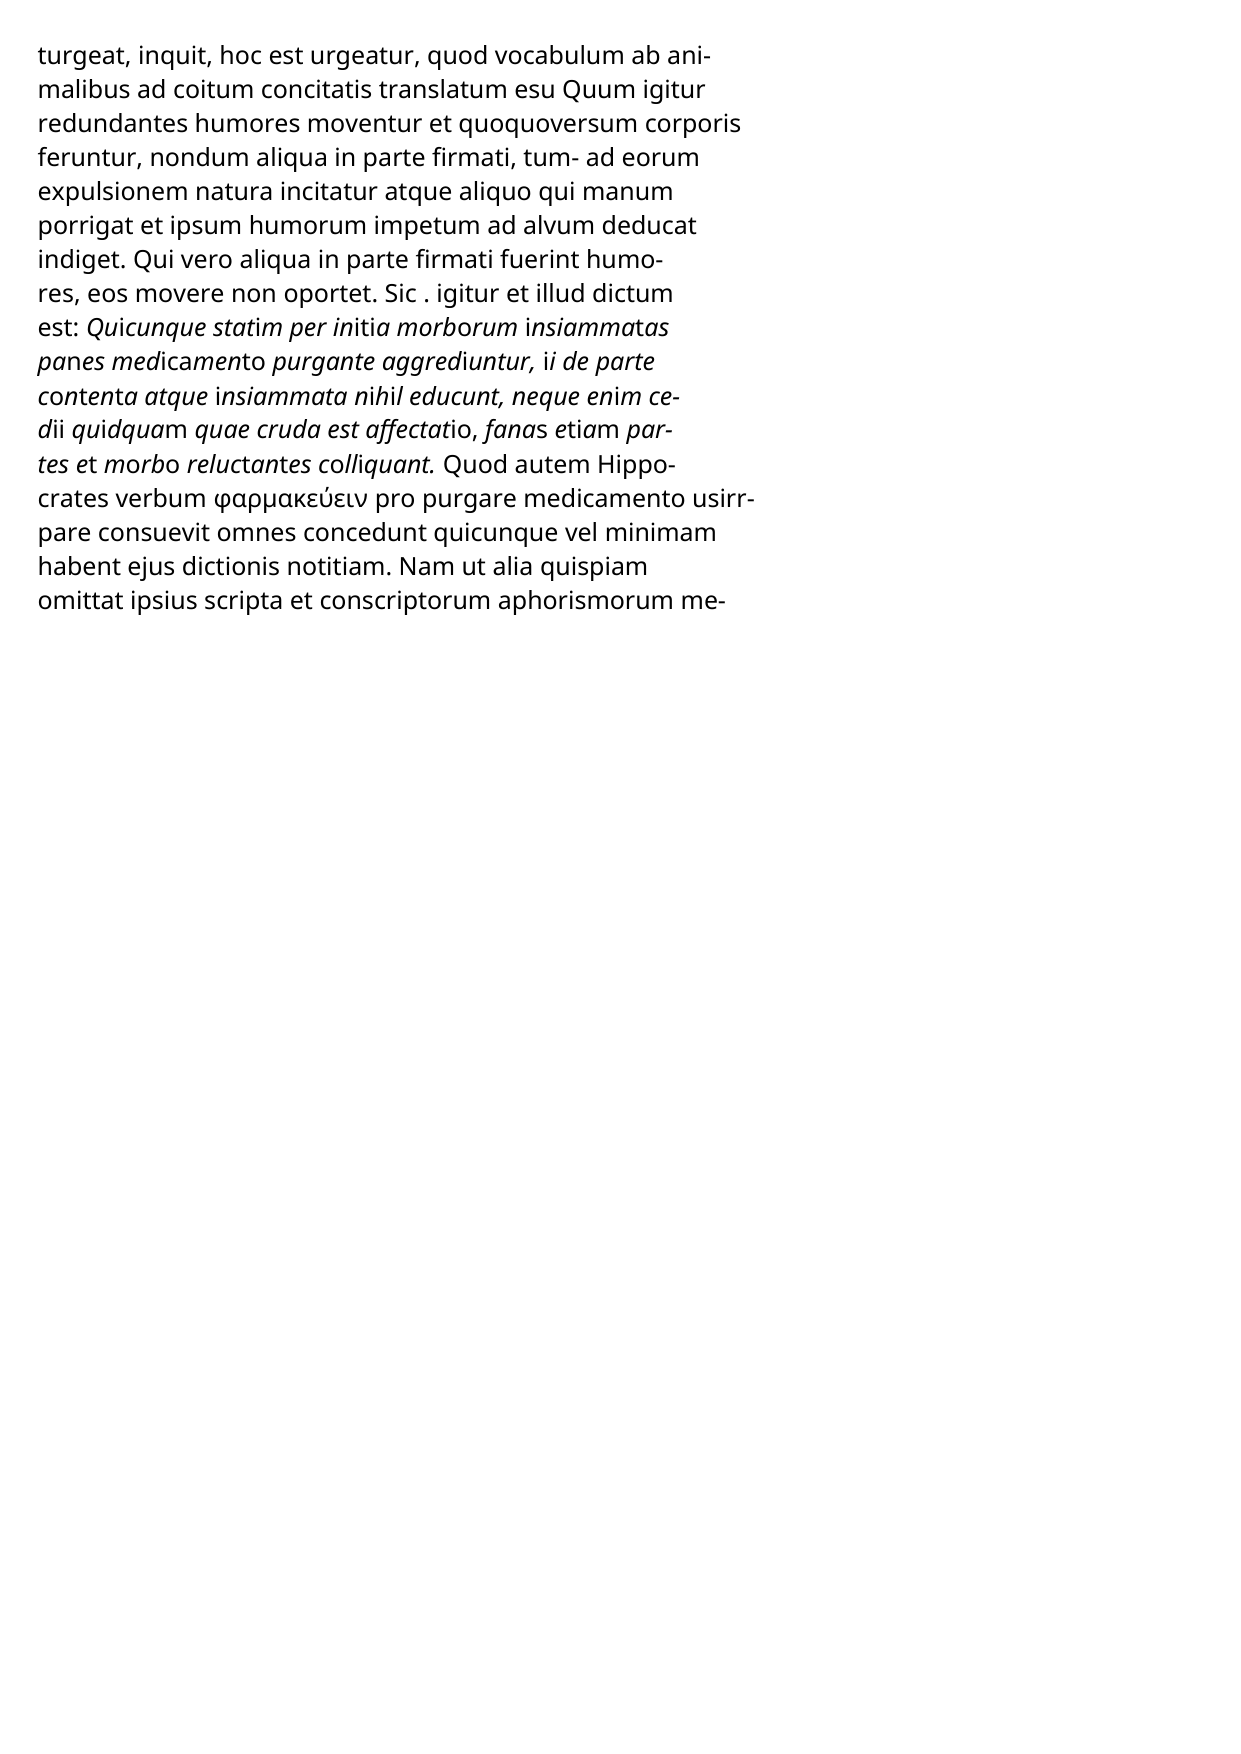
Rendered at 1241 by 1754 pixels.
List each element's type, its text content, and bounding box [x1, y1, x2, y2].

text turgeat, inquit, hoc est urgeatur, quod vocabulum ab ani- malibus ad coitum concitatis translatum esu Quum igitur redundantes humores moventur et quoquoversum corporis feruntur, nondum aliqua in parte firmati, tum- ad eorum expulsionem natura incitatur atque aliquo qui manum porrigat et ipsum humorum impetum ad alvum deducat indiget. Qui vero aliqua in parte firmati fuerint humo- res, eos movere non oportet. Sic . igitur et illud dictum est: Quicunque statim per initia morborum insiammatas panes medicamento purgante aggrediuntur, ii de parte contenta atque insiammata nihil educunt, neque enim ce- dii quidquam quae cruda est affectatio, fanas etiam par- tes et morbo reluctantes colliquant. Quod autem Hippo- crates verbum φαρμακεύειν pro purgare medicamento usirr- pare consuevit omnes concedunt quicunque vel minimam habent ejus dictionis notitiam. Nam ut alia quispiam omittat ipsius scripta et conscriptorum aphorismorum me- [37, 37, 1203, 617]
